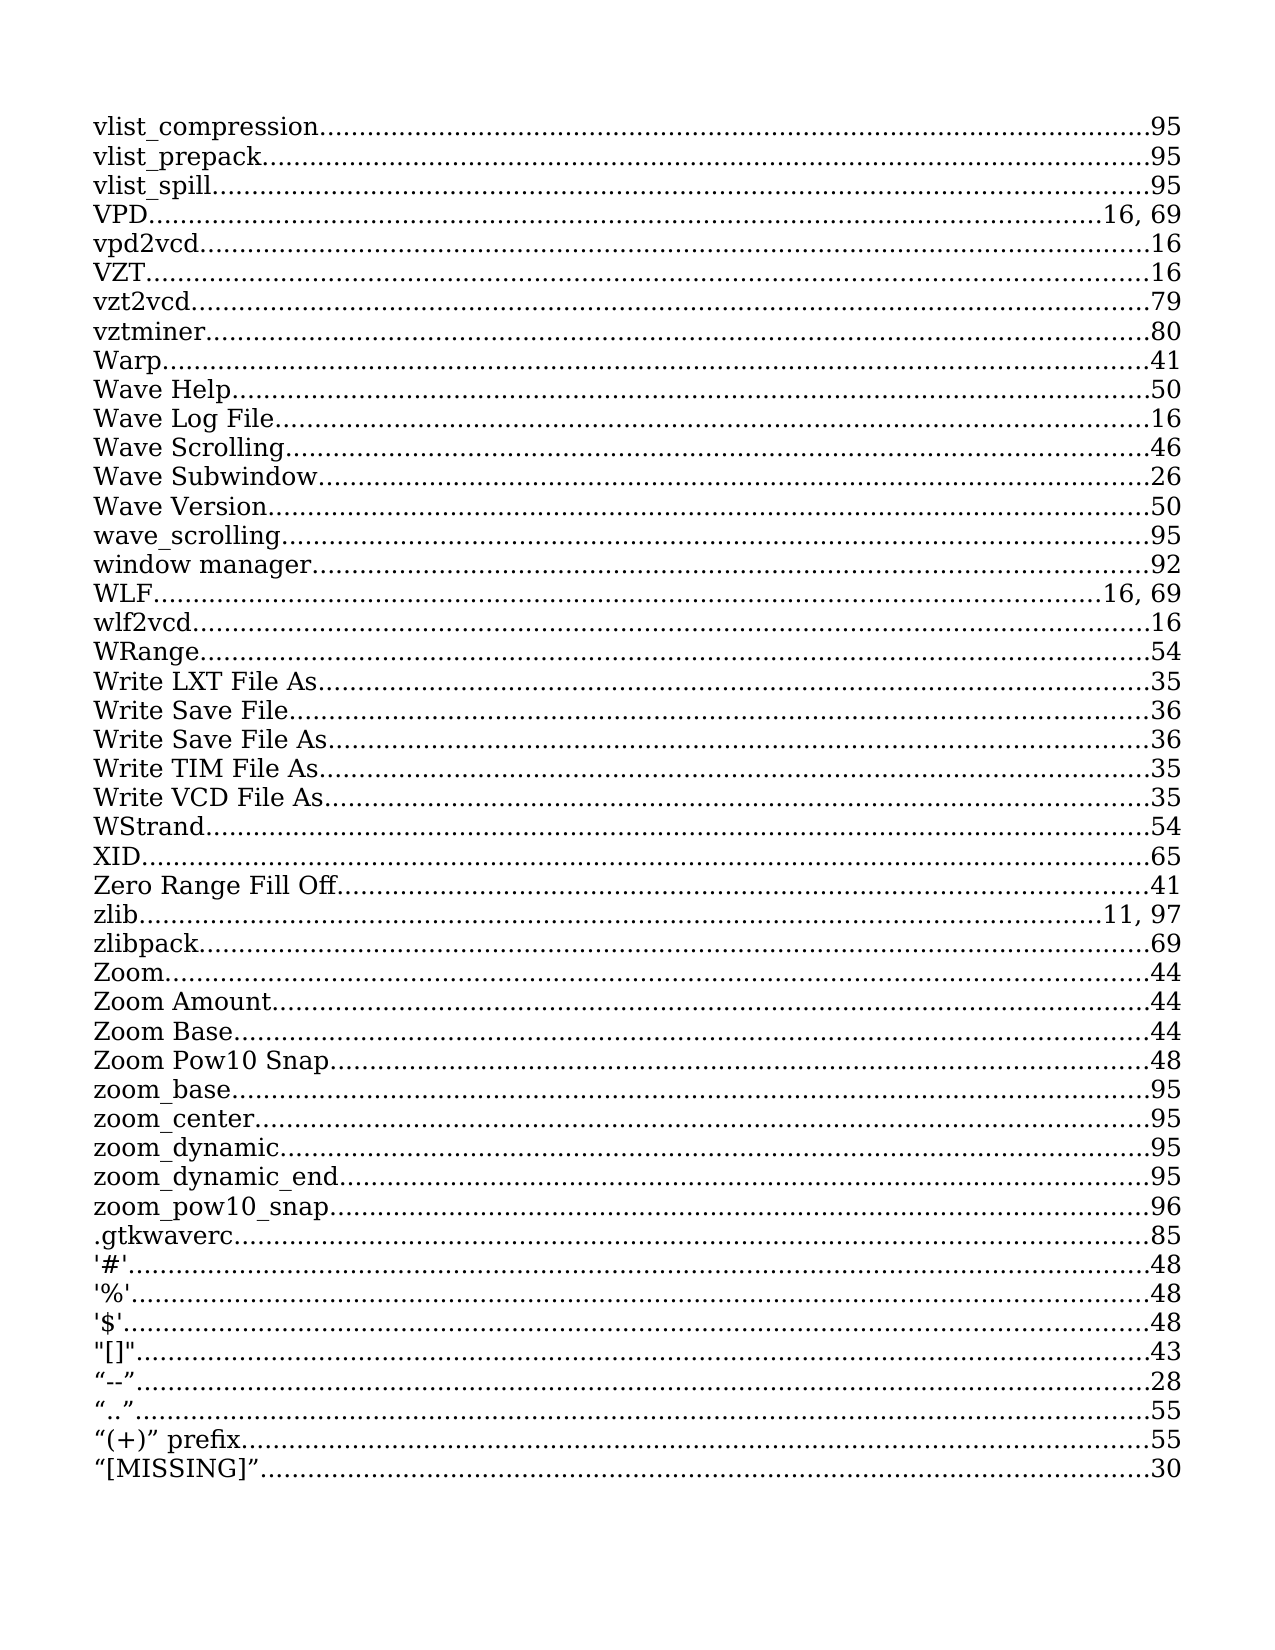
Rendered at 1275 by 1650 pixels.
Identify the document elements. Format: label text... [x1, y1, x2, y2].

text vpd2vcd 16 [93, 229, 1182, 258]
text Write Save File As 36 [93, 725, 1182, 754]
text Zoom 44 [93, 958, 1182, 987]
text zoom_pow10_snap 96 [93, 1192, 1182, 1221]
text Wave Version 50 [93, 492, 1182, 521]
text vlist_spill 95 [93, 171, 1182, 200]
text Zoom Amount 44 [93, 987, 1182, 1017]
text '%' 48 [93, 1279, 1182, 1308]
text “..” 55 [93, 1396, 1182, 1425]
text wlf2vcd 16 [93, 608, 1182, 637]
text vlist_compression 95 [93, 112, 1182, 142]
text “(+)” prefix 55 [93, 1425, 1182, 1454]
text Zoom Base 44 [93, 1017, 1182, 1046]
text Wave Log File 16 [93, 404, 1182, 433]
text '#' 48 [93, 1250, 1182, 1279]
text "[]" 43 [93, 1337, 1182, 1367]
text Warp 41 [93, 346, 1182, 375]
text Write VCD File As 35 [93, 783, 1182, 812]
text Zero Range Fill Off 41 [93, 871, 1182, 900]
text WStrand 54 [93, 812, 1182, 842]
text zoom_dynamic 95 [93, 1133, 1182, 1162]
text XID 65 [93, 842, 1182, 871]
text WLF 16, 69 [93, 579, 1182, 608]
text wave_scrolling 95 [93, 521, 1182, 550]
text zoom_center 95 [93, 1104, 1182, 1133]
text zoom_base 95 [93, 1075, 1182, 1104]
text “--” 28 [93, 1367, 1182, 1396]
text WRange 54 [93, 637, 1182, 667]
text “[MISSING]” 30 [93, 1454, 1182, 1483]
text '$' 48 [93, 1308, 1182, 1337]
text Write TIM File As 35 [93, 754, 1182, 783]
text Write LXT File As 35 [93, 667, 1182, 696]
text .gtkwaverc 85 [93, 1221, 1182, 1250]
text zlibpack 69 [93, 929, 1182, 958]
text zlib 11, 97 [93, 900, 1182, 929]
text zoom_dynamic_end 95 [93, 1162, 1182, 1192]
text VPD 16, 69 [93, 200, 1182, 229]
text vlist_prepack 95 [93, 142, 1182, 171]
text Wave Subwindow 26 [93, 462, 1182, 492]
text Wave Scrolling 46 [93, 433, 1182, 462]
text Zoom Pow10 Snap 48 [93, 1046, 1182, 1075]
text Write Save File 36 [93, 696, 1182, 725]
text vzt2vcd 79 [93, 287, 1182, 317]
text vztminer 80 [93, 317, 1182, 346]
text window manager 92 [93, 550, 1182, 579]
text Wave Help 50 [93, 375, 1182, 404]
text VZT 16 [93, 258, 1182, 287]
